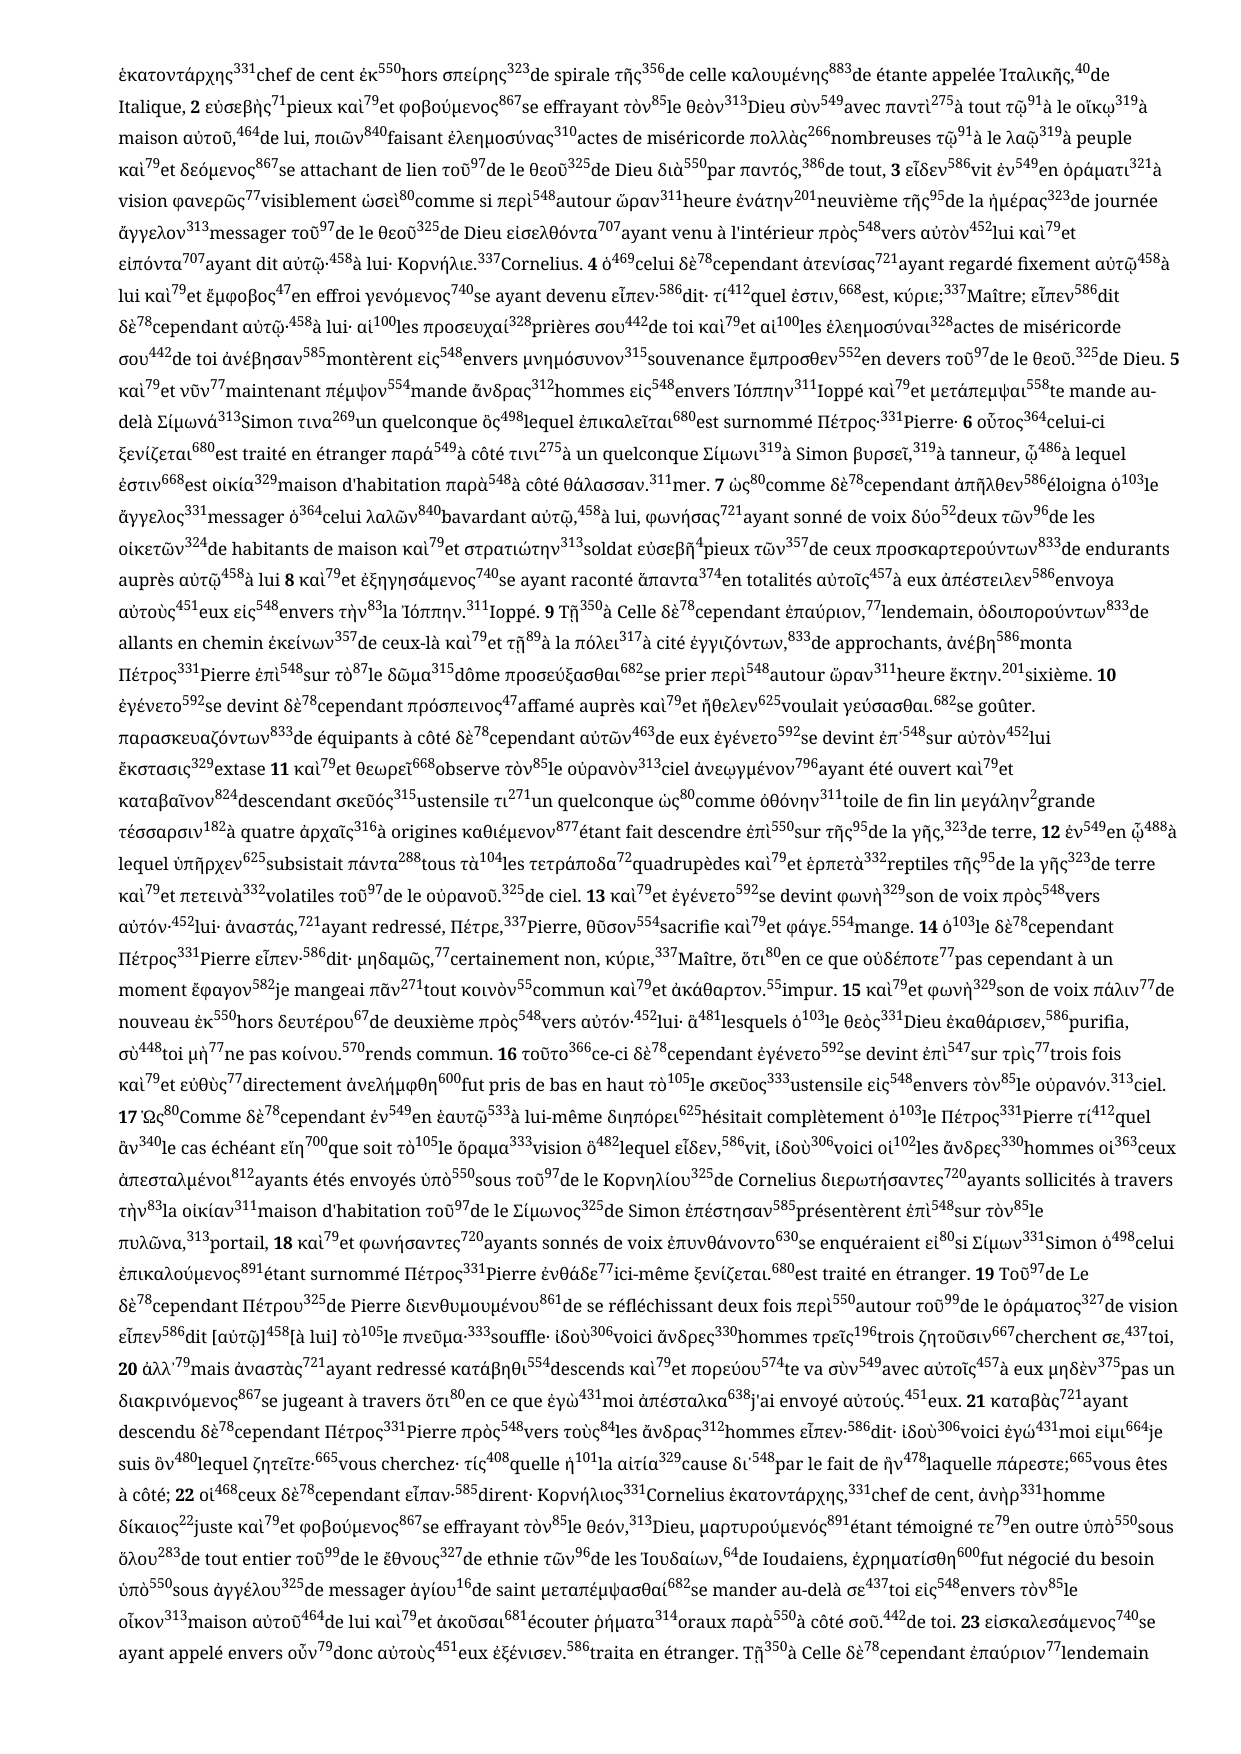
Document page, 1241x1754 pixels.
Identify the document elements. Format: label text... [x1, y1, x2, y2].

text 1 Ἀνὴρ331Homme δέ78cependant τις287un quelconque ἐν549en Καισαρείᾳ317à Kaesareia ὀνόματι321à nom Κορνήλιος,331Cornelius, ἑκατοντάρχης331chef de cent ἐκ550hors σπείρης323de spirale τῆς356de celle καλουμένης883de étante appelée Ἰταλικῆς,40de Italique, 2 εὐσεβὴς71pieux καὶ79et φοβούμενος867se effrayant τὸν85le θεὸν313Dieu σὺν549avec παντὶ275à tout τῷ91à le οἴκῳ319à maison αὐτοῦ,464de lui, ποιῶν840faisant ἐλεημοσύνας310actes de miséricorde πολλὰς266nombreuses τῷ91à le λαῷ319à peuple καὶ79et δεόμενος867se attachant de lien τοῦ97de le θεοῦ325de Dieu διὰ550par παντός,386de tout, 3 εἶδεν586vit ἐν549en ὁράματι321à vision φανερῶς77visiblement ὡσεὶ80comme si περὶ548autour ὥραν311heure ἐνάτην201neuvième τῆς95de la ἡμέρας323de journée ἄγγελον313messager τοῦ97de le θεοῦ325de Dieu εἰσελθόντα707ayant venu à l'intérieur πρὸς548vers αὐτὸν452lui καὶ79et εἰπόντα707ayant dit αὐτῷ·458à lui· Κορνήλιε.337Cornelius. 4 ὁ469celui δὲ78cependant ἀτενίσας721ayant regardé fixement αὐτῷ458à lui καὶ79et ἔμφοβος47en effroi γενόμενος740se ayant devenu εἶπεν·586dit· τί412quel ἐστιν,668est, κύριε;337Maître; εἶπεν586dit δὲ78cependant αὐτῷ·458à lui· αἱ100les προσευχαί328prières σου442de toi καὶ79et αἱ100les ἐλεημοσύναι328actes de miséricorde σου442de toi ἀνέβησαν585montèrent εἰς548envers μνημόσυνον315souvenance ἔμπροσθεν552en devers τοῦ97de le θεοῦ.325de Dieu. 5 καὶ79et νῦν77maintenant πέμψον554mande ἄνδρας312hommes εἰς548envers Ἰόππην311Ioppé καὶ79et μετάπεμψαι558te mande au-delà Σίμωνά313Simon τινα269un quelconque ὃς498lequel ἐπικαλεῖται680est surnommé Πέτρος·331Pierre· 6 οὗτος364celui-ci ξενίζεται680est traité en étranger παρά549à côté τινι275à un quelconque Σίμωνι319à Simon βυρσεῖ,319à tanneur, ᾧ486à lequel ἐστιν668est οἰκία329maison d'habitation παρὰ548à côté θάλασσαν.311mer. 7 ὡς80comme δὲ78cependant ἀπῆλθεν586éloigna ὁ103le ἄγγελος331messager ὁ364celui λαλῶν840bavardant αὐτῷ,458à lui, φωνήσας721ayant sonné de voix δύο52deux τῶν96de les οἰκετῶν324de habitants de maison καὶ79et στρατιώτην313soldat εὐσεβῆ4pieux τῶν357de ceux προσκαρτερούντων833de endurants auprès αὐτῷ458à lui 8 καὶ79et ἐξηγησάμενος740se ayant raconté ἅπαντα374en totalités αὐτοῖς457à eux ἀπέστειλεν586envoya αὐτοὺς451eux εἰς548envers τὴν83la Ἰόππην.311Ioppé. 9 Τῇ350à Celle δὲ78cependant ἐπαύριον,77lendemain, ὁδοιπορούντων833de allants en chemin ἐκείνων357de ceux-là καὶ79et τῇ89à la πόλει317à cité ἐγγιζόντων,833de approchants, ἀνέβη586monta Πέτρος331Pierre ἐπὶ548sur τὸ87le δῶμα315dôme προσεύξασθαι682se prier περὶ548autour ὥραν311heure ἕκτην.201sixième. 10 ἐγένετο592se devint δὲ78cependant πρόσπεινος47affamé auprès καὶ79et ἤθελεν625voulait γεύσασθαι.682se goûter. παρασκευαζόντων833de équipants à côté δὲ78cependant αὐτῶν463de eux ἐγένετο592se devint ἐπ᾽548sur αὐτὸν452lui ἔκστασις329extase 11 καὶ79et θεωρεῖ668observe τὸν85le οὐρανὸν313ciel ἀνεῳγμένον796ayant été ouvert καὶ79et καταβαῖνον824descendant σκεῦός315ustensile τι271un quelconque ὡς80comme ὀθόνην311toile de fin lin μεγάλην2grande τέσσαρσιν182à quatre ἀρχαῖς316à origines καθιέμενον877étant fait descendre ἐπὶ550sur τῆς95de la γῆς,323de terre, 12 ἐν549en ᾧ488à lequel ὑπῆρχεν625subsistait πάντα288tous τὰ104les τετράποδα72quadrupèdes καὶ79et ἑρπετὰ332reptiles τῆς95de la γῆς323de terre καὶ79et πετεινὰ332volatiles τοῦ97de le οὐρανοῦ.325de ciel. 13 καὶ79et ἐγένετο592se devint φωνὴ329son de voix πρὸς548vers αὐτόν·452lui· ἀναστάς,721ayant redressé, Πέτρε,337Pierre, θῦσον554sacrifie καὶ79et φάγε.554mange. 14 ὁ103le δὲ78cependant Πέτρος331Pierre εἶπεν·586dit· μηδαμῶς,77certainement non, κύριε,337Maître, ὅτι80en ce que οὐδέποτε77pas cependant à un moment ἔφαγον582je mangeai πᾶν271tout κοινὸν55commun καὶ79et ἀκάθαρτον.55impur. 15 καὶ79et φωνὴ329son de voix πάλιν77de nouveau ἐκ550hors δευτέρου67de deuxième πρὸς548vers αὐτόν·452lui· ἃ481lesquels ὁ103le θεὸς331Dieu ἐκαθάρισεν,586purifia, σὺ448toi μὴ77ne pas κοίνου.570rends commun. 16 τοῦτο366ce-ci δὲ78cependant ἐγένετο592se devint ἐπὶ547sur τρὶς77trois fois καὶ79et εὐθὺς77directement ἀνελήμφθη600fut pris de bas en haut τὸ105le σκεῦος333ustensile εἰς548envers τὸν85le οὐρανόν.313ciel. 17 Ὡς80Comme δὲ78cependant ἐν549en ἑαυτῷ533à lui-même διηπόρει625hésitait complètement ὁ103le Πέτρος331Pierre τί412quel ἂν340le cas échéant εἴη700que soit τὸ105le ὅραμα333vision ὃ482lequel εἶδεν,586vit, ἰδοὺ306voici οἱ102les ἄνδρες330hommes οἱ363ceux ἀπεσταλμένοι812ayants étés envoyés ὑπὸ550sous τοῦ97de le Κορνηλίου325de Cornelius διερωτήσαντες720ayants sollicités à travers τὴν83la οἰκίαν311maison d'habitation τοῦ97de le Σίμωνος325de Simon ἐπέστησαν585présentèrent ἐπὶ548sur τὸν85le πυλῶνα,313portail, 18 καὶ79et φωνήσαντες720ayants sonnés de voix ἐπυνθάνοντο630se enquéraient εἰ80si Σίμων331Simon ὁ498celui ἐπικαλούμενος891étant surnommé Πέτρος331Pierre ἐνθάδε77ici-même ξενίζεται.680est traité en étranger. 19 Τοῦ97de Le δὲ78cependant Πέτρου325de Pierre διενθυμουμένου861de se réfléchissant deux fois περὶ550autour τοῦ99de le ὁράματος327de vision εἶπεν586dit [αὐτῷ]458[à lui] τὸ105le πνεῦμα·333souffle· ἰδοὺ306voici ἄνδρες330hommes τρεῖς196trois ζητοῦσιν667cherchent σε,437toi, 20 ἀλλ᾽79mais ἀναστὰς721ayant redressé κατάβηθι554descends καὶ79et πορεύου574te va σὺν549avec αὐτοῖς457à eux μηδὲν375pas un διακρινόμενος867se jugeant à travers ὅτι80en ce que ἐγὼ431moi ἀπέσταλκα638j'ai envoyé αὐτούς.451eux. 21 καταβὰς721ayant descendu δὲ78cependant Πέτρος331Pierre πρὸς548vers τοὺς84les ἄνδρας312hommes εἶπεν·586dit· ἰδοὺ306voici ἐγώ431moi εἰμι664je suis ὃν480lequel ζητεῖτε·665vous cherchez· τίς408quelle ἡ101la αἰτία329cause δι᾽548par le fait de ἣν478laquelle πάρεστε;665vous êtes à côté; 22 οἱ468ceux δὲ78cependant εἶπαν·585dirent· Κορνήλιος331Cornelius ἑκατοντάρχης,331chef de cent, ἀνὴρ331homme δίκαιος22juste καὶ79et φοβούμενος867se effrayant τὸν85le θεόν,313Dieu, μαρτυρούμενός891étant témoigné τε79en outre ὑπὸ550sous ὅλου283de tout entier τοῦ99de le ἔθνους327de ethnie τῶν96de les Ἰουδαίων,64de Ioudaiens, ἐχρηματίσθη600fut négocié du besoin ὑπὸ550sous ἀγγέλου325de messager ἁγίου16de saint μεταπέμψασθαί682se mander au-delà σε437toi εἰς548envers τὸν85le οἶκον313maison αὐτοῦ464de lui καὶ79et ἀκοῦσαι681écouter ῥήματα314oraux παρὰ550à côté σοῦ.442de toi. 23 εἰσκαλεσάμενος740se ayant appelé envers οὖν79donc αὐτοὺς451eux ἐξένισεν.586traita en étranger. Τῇ350à Celle δὲ78cependant ἐπαύριον77lendemain ἀναστὰς721ayant redressé ἐξῆλθεν586sortit σὺν549avec αὐτοῖς457à eux καί79et τινες389des quelconques τῶν96de les ἀδελφῶν324de frères τῶν357de ceux ἀπὸ550au loin Ἰόππης323de Ioppé συνῆλθον585vinrent ensemble αὐτῷ.458à lui. 24 τῇ350à celle δὲ78cependant ἐπαύριον77lendemain εἰσῆλθεν586vint à l'intérieur εἰς548envers τὴν83la Καισάρειαν.311Kaesareia. ὁ103le δὲ78cependant Κορνήλιος331Cornelius ἦν625était προσδοκῶν840attendant αὐτοὺς451eux συγκαλεσάμενος740se ayant appelé ensemble τοὺς84les συγγενεῖς52congénitaux αὐτοῦ464de lui καὶ79et τοὺς84les ἀναγκαίους3nécessaires φίλους.52amis. 25 Ὡς80Comme δὲ78cependant ἐγένετο592se devint τοῦ360de ce εἰσελθεῖν681venir à l'intérieur τὸν85le Πέτρον,313Pierre, συναντήσας721ayant rencontré avec αὐτῷ458à lui ὁ103le Κορνήλιος331Cornelius πεσὼν721ayant tombé ἐπὶ548sur τοὺς244les πόδας312pieds προσεκύνησεν.586prosterna vers. 26 ὁ103le δὲ78cependant Πέτρος331Pierre ἤγειρεν586éveilla αὐτὸν452lui λέγων·840disant· ἀνάστηθι·554redresse· καὶ77aussi ἐγὼ431moi αὐτὸς513moi-même ἄνθρωπός331être humain εἰμι.664je suis. 27 καὶ79et συνομιλῶν840conversant avec αὐτῷ458à lui εἰσῆλθεν586vint à l'intérieur καὶ79et εὑρίσκει668trouve συνεληλυθότας769ayants venus ensemble πολλούς,372nombreux, 28 ἔφη625déclarait τε79en outre πρὸς548vers αὐτούς·451eux· ὑμεῖς447vous ἐπίστασθε671vous vous établissez sûrement ὡς77comme ἀθέμιτόν49illicite ἐστιν668est ἀνδρὶ319à homme Ἰουδαίῳ10à Ioudaien κολλᾶσθαι692être collé ἢ79ou προσέρχεσθαι690se venir vers ἀλλοφύλῳ·59à d'autre tribu· κἀμοὶ420à et moi ὁ103le θεὸς331Dieu ἔδειξεν586montra μηδένα269pas un κοινὸν53commun ἢ79ou ἀκάθαρτον53impur λέγειν689dire ἄνθρωπον·313être humain· 29 διὸ79c'est pourquoi καὶ77aussi ἀναντιρρήτως77incontestablement ἦλθον582je vins μεταπεμφθείς.760ayant été mandé au-delà. πυνθάνομαι670je m'enquiers οὖν79donc τίνι165à quel λόγῳ319à discours μετεπέμψασθέ589vous vous mandâtes au-delà με;417moi; 30 καὶ79et ὁ103le Κορνήλιος331Cornelius ἔφη·625déclarait· ἀπὸ550au loin τετάρτης209de quatrième ἡμέρας323de journée μέχρι552jusqu'à ταύτης148de celle-ci τῆς95de la ὥρας323de heure ἤμην627je m'étais τὴν83la ἐνάτην51neuvième προσευχόμενος867se priant ἐν549en τῷ91à le οἴκῳ319à maison μου,424de moi, καὶ79et ἰδοὺ306voici ἀνὴρ331homme ἔστη586dressa ἐνώπιόν552en devant μου424de moi ἐν549en ἐσθῆτι317à habillement λαμπρᾷ8à brillante 31 καὶ79et φησίν·668déclare· Κορνήλιε,337Cornelius, εἰσηκούσθη600fut écouté envers σου442de toi ἡ101la προσευχὴ329prière καὶ79et αἱ100les ἐλεημοσύναι328actes de miséricorde σου442de toi ἐμνήσθησαν599furent mémorisé ἐνώπιον552en devant τοῦ97de le θεοῦ.325de Dieu. 32 πέμψον554mande οὖν79donc εἰς548envers Ἰόππην311Ioppé καὶ79et μετακάλεσαι558te appelle avec au-delà Σίμωνα313Simon ὃς498lequel ἐπικαλεῖται680est surnommé Πέτρος,331Pierre, οὗτος364celui-ci ξενίζεται680est traité en étranger ἐν549en οἰκίᾳ317à maison d'habitation Σίμωνος325de Simon βυρσέως325de tanneur παρὰ548à côté θάλασσαν.311mer. 33 ἐξαυτῆς77immédiatement οὖν79donc ἔπεμψα582je mandai πρὸς548vers σέ,437toi, σύ448toi τε79en outre καλῶς77bellement ἐποίησας584tu fis παραγενόμενος.740se ayant devenu à côté. νῦν77maintenant οὖν79donc πάντες389tous ἡμεῖς430nous ἐνώπιον552en devant τοῦ97de le θεοῦ325de Dieu πάρεσμεν663nous sommes à côté ἀκοῦσαι681écouter πάντα270tous τὰ347ces προστεταγμένα797ayants étés ordonnancés auprès σοι439à toi ὑπὸ550sous τοῦ97de le κυρίου.325de Maître. 34 Ἀνοίξας721Ayant ouvert δὲ78cependant Πέτρος331Pierre τὸ87le στόμα315bouche εἶπεν·586dit· ἐπ᾽550sur ἀληθείας323de vérité καταλαμβάνομαι670je me prends de haut en bas ὅτι80en ce que οὐκ77non ἔστιν668est προσωπολήμπτης331preneur de face ὁ103le θεός,331Dieu, 35 ἀλλ᾽79mais ἐν549en παντὶ277à tout ἔθνει321à ethnie ὁ364celui φοβούμενος867se effrayant αὐτὸν452lui καὶ79et ἐργαζόμενος867se mettant au travail δικαιοσύνην311justice δεκτὸς47acceptable αὐτῷ458à lui ἐστιν.668est. 36 τὸν85le λόγον313discours [ὃν]480[lequel] ἀπέστειλεν586envoya τοῖς90à les υἱοῖς318à fils Ἰσραὴλ325de Israël εὐαγγελιζόμενος867se évangélisant εἰρήνην311paix διὰ550par Ἰησοῦ325de Iésous Χριστοῦ,325de Christ, οὗτός364celui-ci ἐστιν668est πάντων383de tous κύριος,331Maître, 37 ὑμεῖς447vous οἴδατε639vous avez su τὸ87le γενόμενον728se ayant devenu ῥῆμα315oral καθ᾽550contre ὅλης279de toute entière τῆς95de la Ἰουδαίας,323de Ioudaia, ἀρξάμενος740se ayant originé ἀπὸ550au loin τῆς95de la Γαλιλαίας323de Galilée μετὰ548après τὸ87le βάπτισμα315baptême ὃ482lequel ἐκήρυξεν586annonça Ἰωάννης,331Ioannes, 38 Ἰησοῦν313Iésous τὸν346celui ἀπὸ550au loin Ναζαρέθ,323de Nazareth, ὡς77comme ἔχρισεν586oignit αὐτὸν452lui ὁ103le θεὸς331Dieu πνεύματι321à souffle ἁγίῳ12à saint καὶ79et δυνάμει,317à puissance, ὃς498lequel διῆλθεν586passa à travers εὐεργετῶν840travaillant au bien καὶ79et ἰώμενος867se guérissant πάντας372tous τοὺς345ceux καταδυναστευομένους874étants régnés en dynastes de haut en bas ὑπὸ550sous τοῦ97de le διαβόλου,65de diable, ὅτι80en ce que ὁ103le θεὸς331Dieu ἦν625était μετ᾽550avec αὐτοῦ.464de lui. 39 καὶ79et ἡμεῖς430nous μάρτυρες330témoins πάντων385de tous ὧν493de lesquels ἐποίησεν586fit ἔν549en τε79en outre τῇ89à la χώρᾳ317à région τῶν96de les Ἰουδαίων64de Ioudaiens καὶ79et [ἐν]549[en] Ἰερουσαλήμ.317à Ierousalem. ὃν480lequel καὶ77aussi ἀνεῖλαν585saisirent de bas en haut κρεμάσαντες720ayants suspendus ἐπὶ550sur ξύλου,327de bois, 40 τοῦτον346celui-ci ὁ103le θεὸς331Dieu ἤγειρεν586éveilla [ἐν]549[en] τῇ89à la τρίτῃ206à troisième ἡμέρᾳ317à journée καὶ79et ἔδωκεν586donna αὐτὸν452lui ἐμφανῆ32visible dedans γενέσθαι,682se devenir, 41 οὐ77non παντὶ275à tout τῷ91à le λαῷ,319à peuple, ἀλλὰ79mais μάρτυσιν318à témoins τοῖς351à ceux προκεχειροτονημένοις800à ayants étés désignés de main d'avance ὑπὸ550sous τοῦ97de le θεοῦ,325de Dieu, ἡμῖν,419à nous, οἵτινες497lesquels des quelconques συνεφάγομεν581nous mangeâmes avec καὶ79et συνεπίομεν581nous bûmes avec αὐτῷ458à lui μετὰ548après τὸ348ce ἀναστῆναι681redresser αὐτὸν452lui ἐκ550hors νεκρῶν·64de morts· 42 καὶ79et παρήγγειλεν586messagea à côté ἡμῖν419à nous κηρύξαι681annoncer τῷ91à le λαῷ319à peuple καὶ79et διαμαρτύρασθαι682se passer témoignage ὅτι80en ce que οὗτός364celui-ci ἐστιν668est ὁ364celui ὡρισμένος813ayant été délimité ὑπὸ550sous τοῦ97de le θεοῦ325de Dieu κριτὴς331juge ζώντων833de vivants καὶ79et νεκρῶν.64de morts. 43 τούτῳ352à celui-ci πάντες286tous οἱ102les προφῆται330prophètes μαρτυροῦσιν667témoignent ἄφεσιν311abandon ἁμαρτιῶν322de fautes λαβεῖν681prendre διὰ550par τοῦ99de le ὀνόματος327de nom αὐτοῦ464de lui πάντα373tout τὸν346celui πιστεύοντα822croyant εἰς548envers αὐτόν.452lui. 44 Ἔτι77Encore λαλοῦντος834de bavardant τοῦ97de le Πέτρου325de Pierre τὰ86les ῥήματα314oraux ταῦτα139ces-ci ἐπέπεσεν586tomba dessus τὸ105le πνεῦμα333souffle τὸ105le ἅγιον24saint ἐπὶ548sur πάντας372tous τοὺς345ceux ἀκούοντας821écoutants τὸν85le λόγον.313discours. 45 καὶ79et ἐξέστησαν585extasièrent οἱ102les ἐκ550hors περιτομῆς323de circoncision πιστοὶ70croyables ὅσοι497autant lesquels συνῆλθαν585vinrent ensemble τῷ91à le Πέτρῳ,319à Pierre, ὅτι80en ce que καὶ77aussi ἐπὶ548sur τὰ86les ἔθνη314ethnies ἡ101la δωρεὰ329gratification τοῦ99de le ἁγίου18de saint πνεύματος327de souffle ἐκκέχυται·654a été déversé· 46 ἤκουον624écoutaient γὰρ79car αὐτῶν463de eux λαλούντων833de bavardants γλώσσαις316à langues καὶ79et μεγαλυνόντων833de magnifiants τὸν85le θεόν.313Dieu. τότε77alors ἀπεκρίθη600fut répondu Πέτρος·331Pierre· 47 μήτι340ne serait-ce que τὸ87le ὕδωρ315eau δύναται674se peut κωλῦσαί681empêcher τις390un quelconque τοῦ360de ce μὴ77ne pas βαπτισθῆναι683être baptisé τούτους,345ceux-ci, οἵτινες497lesquels des quelconques τὸ87le πνεῦμα315souffle τὸ87le ἅγιον6saint ἔλαβον585prirent ὡς80comme καὶ77aussi ἡμεῖς;430nous; 48 προσέταξεν586ordonnança auprès δὲ78cependant αὐτοὺς451eux ἐν549en τῷ93à le ὀνόματι321à nom Ἰησοῦ325de Iésous Χριστοῦ325de Christ βαπτισθῆναι.683être baptisé. τότε77alors ἠρώτησαν585sollicitèrent αὐτὸν452lui ἐπιμεῖναι681rester sur ἡμέρας310journées τινάς.266des quelconques. [118, 59, 1181, 1665]
